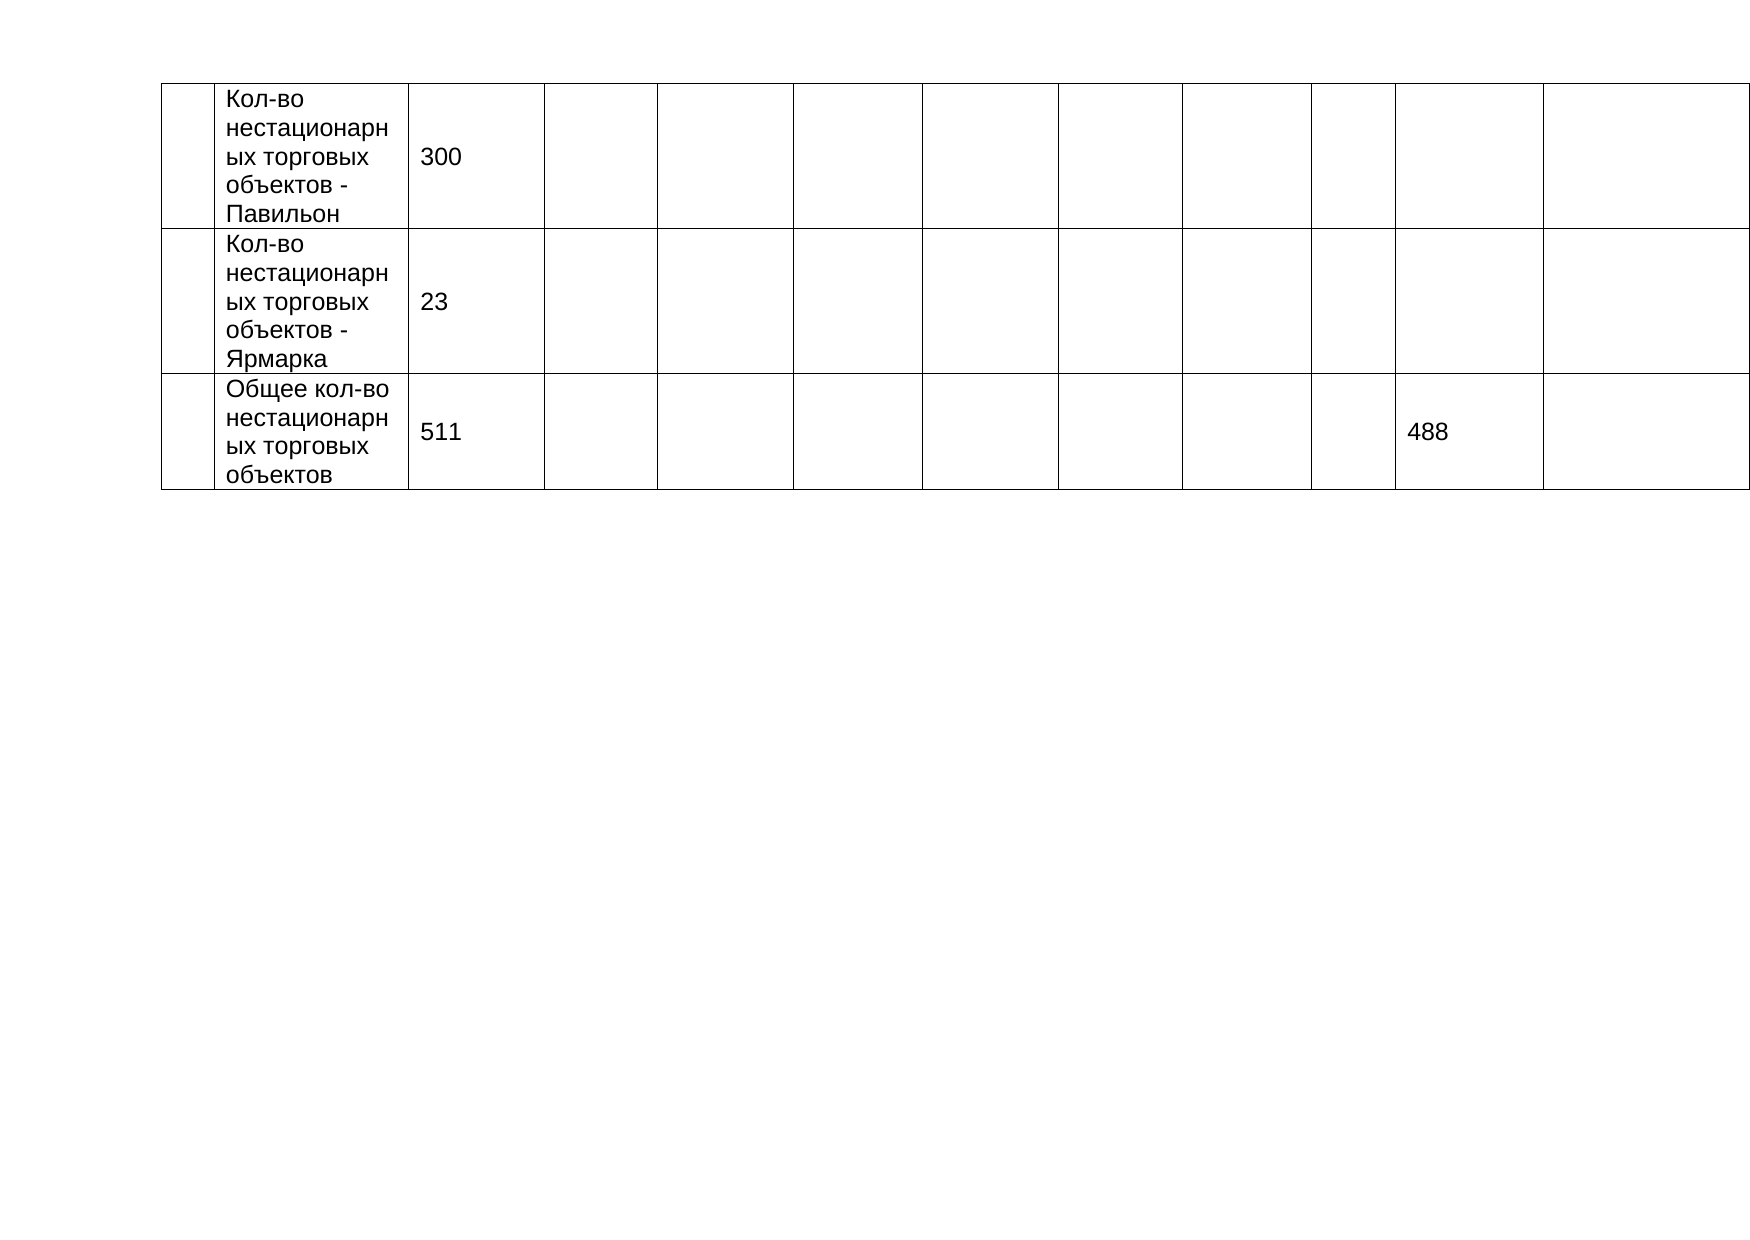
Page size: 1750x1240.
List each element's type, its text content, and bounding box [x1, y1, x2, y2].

table_cell 300 [409, 84, 544, 228]
table_cell [545, 229, 657, 373]
table_cell [1183, 84, 1311, 228]
table_cell [162, 374, 214, 489]
table_cell 23 [409, 229, 544, 373]
table_cell [923, 84, 1058, 228]
table_cell [1312, 84, 1395, 228]
table_cell [794, 374, 922, 489]
table_cell [923, 374, 1058, 489]
table_cell 511 [409, 374, 544, 489]
table_cell [1312, 374, 1395, 489]
table_cell Кол-во нестационарных торговых объектов - Павильон [215, 84, 408, 228]
table_cell [658, 229, 793, 373]
table_cell [923, 229, 1058, 373]
table_cell [658, 374, 793, 489]
table_cell [658, 84, 793, 228]
table_cell [1059, 374, 1182, 489]
table_cell [1544, 84, 1749, 228]
table_cell [1544, 374, 1749, 489]
table_cell [162, 229, 214, 373]
table_cell [1059, 229, 1182, 373]
table_cell [1059, 84, 1182, 228]
table_cell [1183, 374, 1311, 489]
table_cell [1396, 84, 1543, 228]
table_cell [545, 374, 657, 489]
table_cell [1183, 229, 1311, 373]
table_cell [1544, 229, 1749, 373]
table_cell 488 [1396, 374, 1543, 489]
table_cell Кол-во нестационарных торговых объектов - Ярмарка [215, 229, 408, 373]
table_cell [794, 84, 922, 228]
table_cell [545, 84, 657, 228]
table_cell Общее кол-во нестационарных торговых объектов [215, 374, 408, 489]
table_cell [162, 84, 214, 228]
table_cell [1312, 229, 1395, 373]
table_cell [1396, 229, 1543, 373]
table_cell [794, 229, 922, 373]
